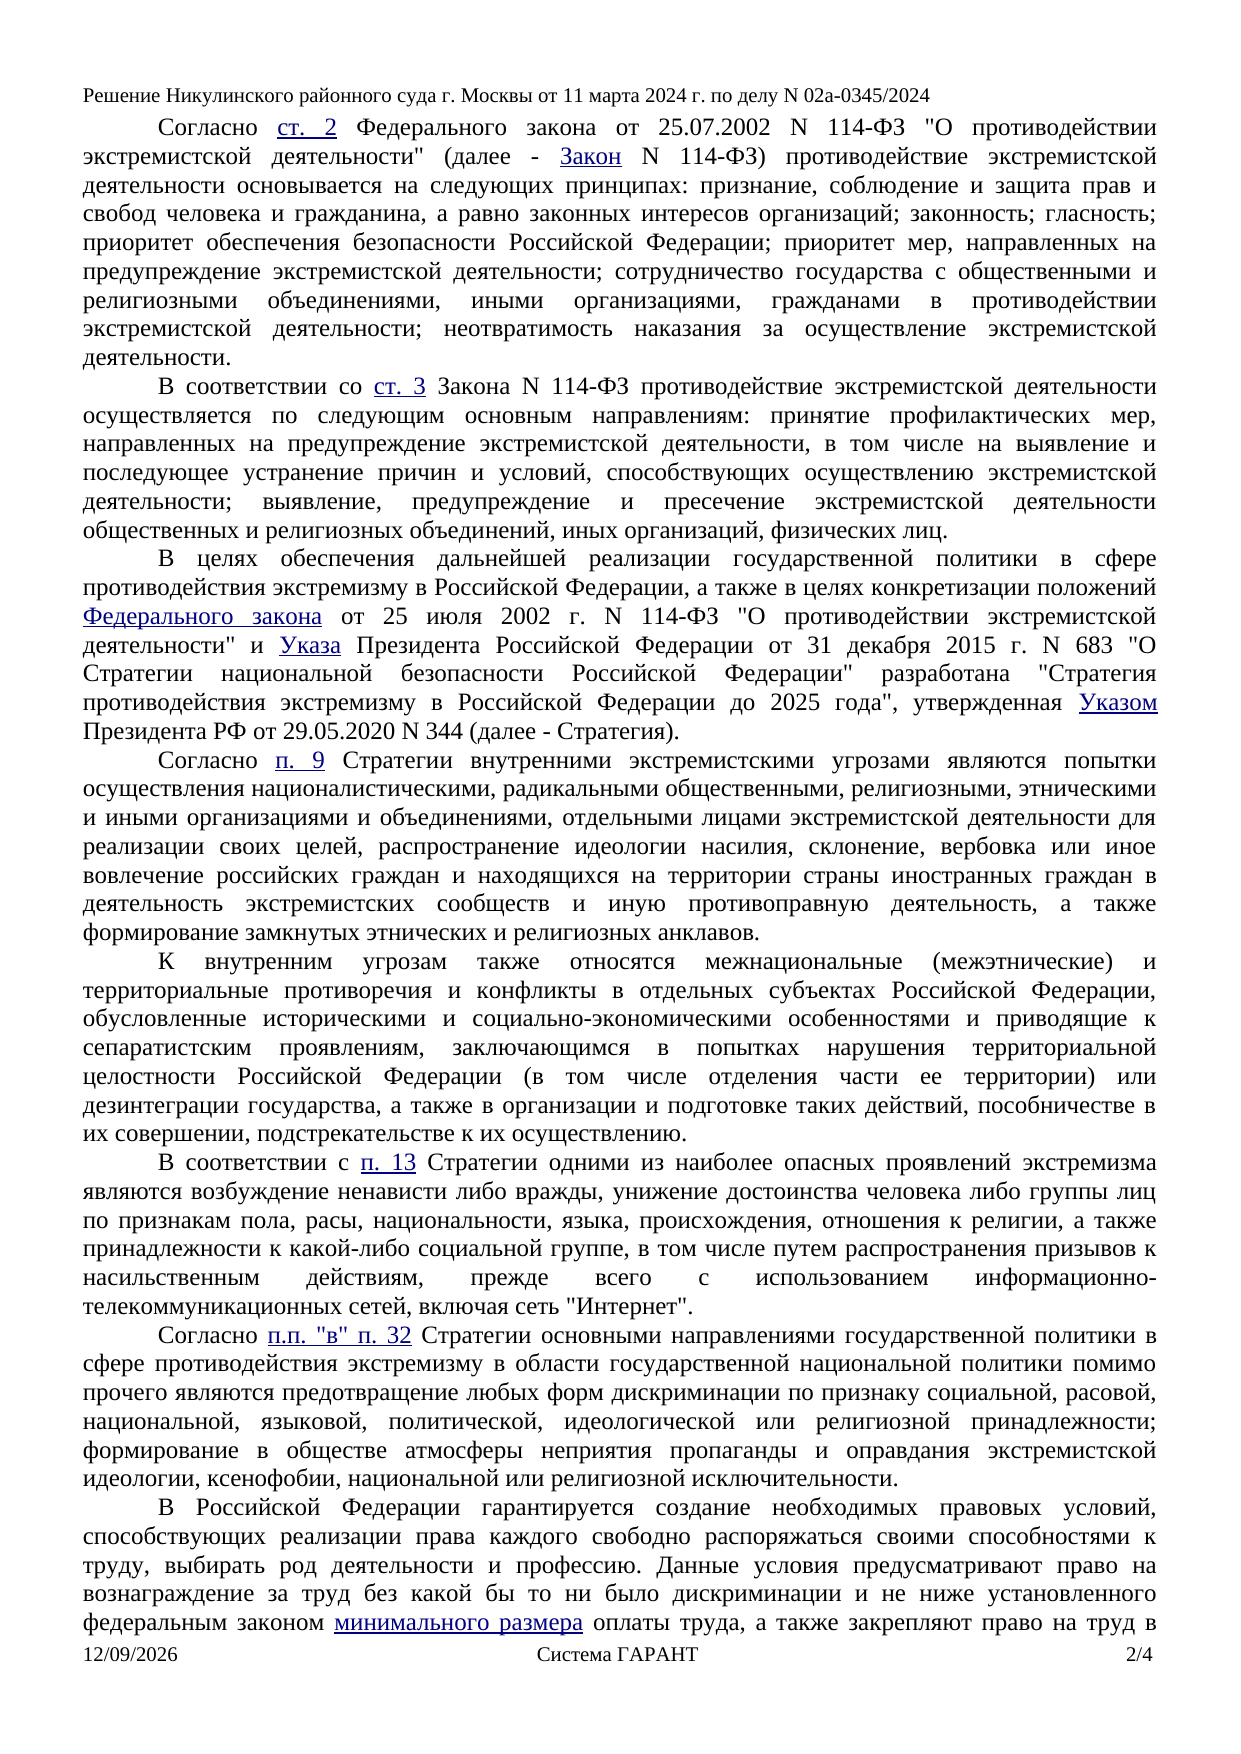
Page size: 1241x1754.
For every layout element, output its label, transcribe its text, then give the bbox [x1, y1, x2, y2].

text К внутренним угрозам также относятся межнациональные (межэтнические) и территориальные противоречия и конфликты в отдельных субъектах Российской Федерации, обусловленные историческими и социально-экономическими особенностями и приводящие к сепаратистским проявлениям, заключающимся в попытках нарушения территориальной целостности Российской Федерации (в том числе отделения части ее территории) или дезинтеграции государства, а также в организации и подготовке таких действий, пособничестве в их совершении, подстрекательстве к их осуществлению. [83, 946, 1157, 1147]
text В соответствии со ст. 3 Закона N 114-ФЗ противодействие экстремистской деятельности осуществляется по следующим основным направлениям: принятие профилактических мер, направленных на предупреждение экстремистской деятельности, в том числе на выявление и последующее устранение причин и условий, способствующих осуществлению экстремистской деятельности; выявление, предупреждение и пресечение экстремистской деятельности общественных и религиозных объединений, иных организаций, физических лиц. [83, 371, 1157, 543]
text Согласно п.п. "в" п. 32 Стратегии основными направлениями государственной политики в сфере противодействия экстремизму в области государственной национальной политики помимо прочего являются предотвращение любых форм дискриминации по признаку социальной, расовой, национальной, языковой, политической, идеологической или религиозной принадлежности; формирование в обществе атмосферы неприятия пропаганды и оправдания экстремистской идеологии, ксенофобии, национальной или религиозной исключительности. [83, 1320, 1157, 1492]
text В Российской Федерации гарантируется создание необходимых правовых условий, способствующих реализации права каждого свободно распоряжаться своими способностями к труду, выбирать род деятельности и профессию. Данные условия предусматривают право на вознаграждение за труд без какой бы то ни было дискриминации и не ниже установленного федеральным законом минимального размера оплаты труда, а также закрепляют право на труд в [83, 1492, 1157, 1636]
text В целях обеспечения дальнейшей реализации государственной политики в сфере противодействия экстремизму в Российской Федерации, а также в целях конкретизации положений Федерального закона от 25 июля 2002 г. N 114-ФЗ "О противодействии экстремистской деятельности" и Указа Президента Российской Федерации от 31 декабря 2015 г. N 683 "О Стратегии национальной безопасности Российской Федерации" разработана "Стратегия противодействия экстремизму в Российской Федерации до 2025 года", утвержденная Указом Президента РФ от 29.05.2020 N 344 (далее - Стратегия). [83, 543, 1157, 745]
text Согласно ст. 2 Федерального закона от 25.07.2002 N 114-ФЗ "О противодействии экстремистской деятельности" (далее - Закон N 114-ФЗ) противодействие экстремистской деятельности основывается на следующих принципах: признание, соблюдение и защита прав и свобод человека и гражданина, а равно законных интересов организаций; законность; гласность; приоритет обеспечения безопасности Российской Федерации; приоритет мер, направленных на предупреждение экстремистской деятельности; сотрудничество государства с общественными и религиозными объединениями, иными организациями, гражданами в противодействии экстремистской деятельности; неотвратимость наказания за осуществление экстремистской деятельности. [83, 112, 1157, 371]
text Согласно п. 9 Стратегии внутренними экстремистскими угрозами являются попытки осуществления националистическими, радикальными общественными, религиозными, этническими и иными организациями и объединениями, отдельными лицами экстремистской деятельности для реализации своих целей, распространение идеологии насилия, склонение, вербовка или иное вовлечение российских граждан и находящихся на территории страны иностранных граждан в деятельность экстремистских сообществ и иную противоправную деятельность, а также формирование замкнутых этнических и религиозных анклавов. [83, 745, 1157, 946]
text В соответствии с п. 13 Стратегии одними из наиболее опасных проявлений экстремизма являются возбуждение ненависти либо вражды, унижение достоинства человека либо группы лиц по признакам пола, расы, национальности, языка, происхождения, отношения к религии, а также принадлежности к какой-либо социальной группе, в том числе путем распространения призывов к насильственным действиям, прежде всего с использованием информационно-телекоммуникационных сетей, включая сеть "Интернет". [83, 1147, 1157, 1320]
